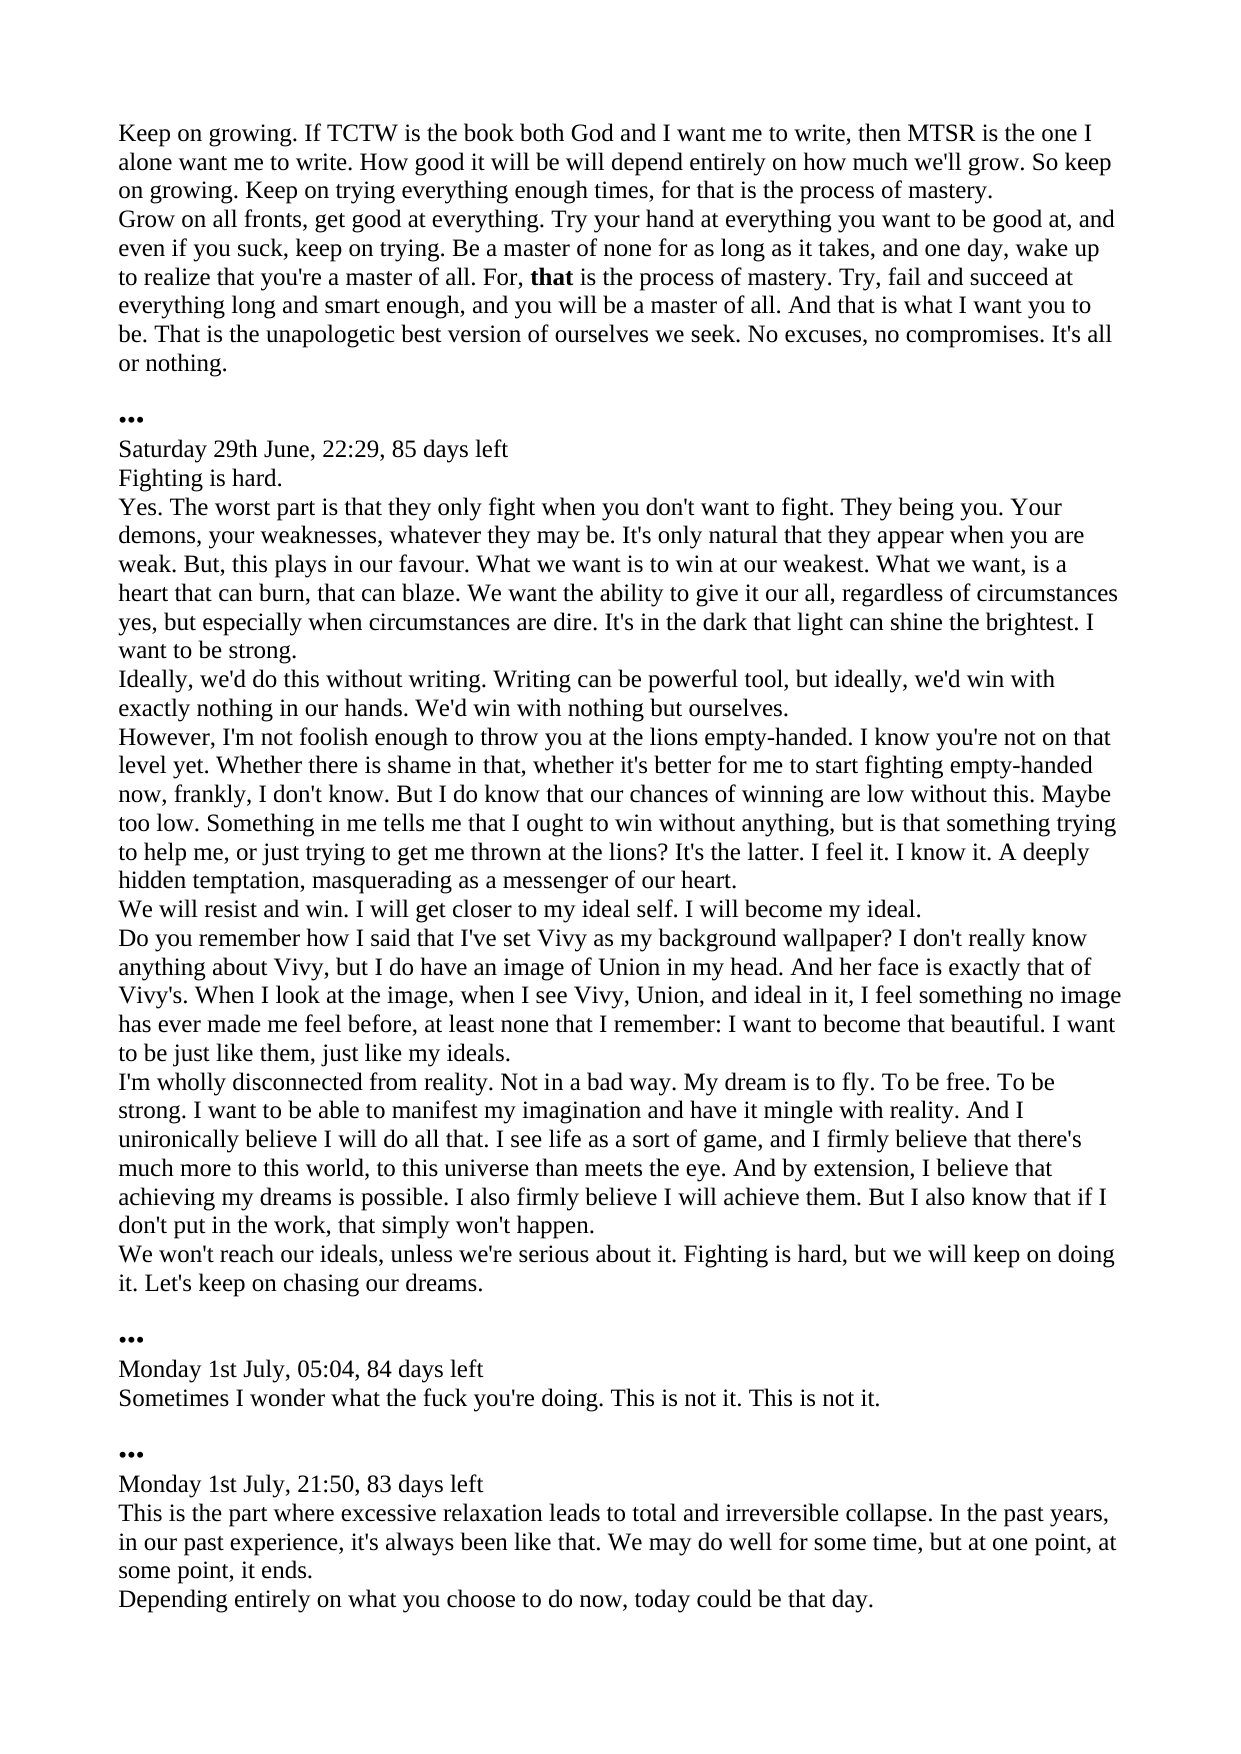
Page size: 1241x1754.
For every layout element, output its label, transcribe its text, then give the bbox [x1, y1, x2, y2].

text Do you remember how I said that I've set Vivy as my background wallpaper? I don't really know anything about Vivy, but I do have an image of Union in my head. And her face is exactly that of Vivy's. When I look at the image, when I see Vivy, Union, and ideal in it, I feel something no image has ever made me feel before, at least none that I remember: I want to become that beautiful. I want to be just like them, just like my ideals. [118, 923, 1122, 1067]
text Saturday 29th June, 22:29, 85 days left [118, 434, 1122, 463]
text ••• [118, 1441, 1122, 1469]
text However, I'm not foolish enough to throw you at the lions empty-handed. I know you're not on that level yet. Whether there is shame in that, whether it's better for me to start fighting empty-handed now, frankly, I don't know. But I do know that our chances of winning are low without this. Maybe too low. Something in me tells me that I ought to win without anything, but is that something trying to help me, or just trying to get me thrown at the lions? It's the latter. I feel it. I know it. A deeply hidden temptation, masquerading as a messenger of our heart. [118, 722, 1122, 894]
text Grow on all fronts, get good at everything. Try your hand at everything you want to be good at, and even if you suck, keep on trying. Be a master of none for as long as it takes, and one day, wake up to realize that you're a master of all. For, that is the process of mastery. Try, fail and succeed at everything long and smart enough, and you will be a master of all. And that is what I want you to be. That is the unapologetic best version of ourselves we seek. No excuses, no compromises. It's all or nothing. [118, 204, 1122, 377]
text Sometimes I wonder what the fuck you're doing. This is not it. This is not it. [118, 1383, 1122, 1412]
text ••• [118, 406, 1122, 434]
text This is the part where excessive relaxation leads to total and irreversible collapse. In the past years, in our past experience, it's always been like that. We may do well for some time, but at one point, at some point, it ends. [118, 1498, 1122, 1584]
text Monday 1st July, 21:50, 83 days left [118, 1469, 1122, 1498]
text ••• [118, 1326, 1122, 1354]
text I'm wholly disconnected from reality. Not in a bad way. My dream is to fly. To be free. To be strong. I want to be able to manifest my imagination and have it mingle with reality. And I unironically believe I will do all that. I see life as a sort of game, and I firmly believe that there's much more to this world, to this universe than meets the eye. And by extension, I believe that achieving my dreams is possible. I also firmly believe I will achieve them. But I also know that if I don't put in the work, that simply won't happen. [118, 1067, 1122, 1239]
text Depending entirely on what you choose to do now, today could be that day. [118, 1584, 1122, 1613]
text Fighting is hard. [118, 463, 1122, 492]
text We won't reach our ideals, unless we're serious about it. Fighting is hard, but we will keep on doing it. Let's keep on chasing our dreams. [118, 1239, 1122, 1297]
text Keep on growing. If TCTW is the book both God and I want me to write, then MTSR is the one I alone want me to write. How good it will be will depend entirely on how much we'll grow. So keep on growing. Keep on trying everything enough times, for that is the process of mastery. [118, 118, 1122, 204]
text We will resist and win. I will get closer to my ideal self. I will become my ideal. [118, 894, 1122, 923]
text Monday 1st July, 05:04, 84 days left [118, 1354, 1122, 1383]
text Yes. The worst part is that they only fight when you don't want to fight. They being you. Your demons, your weaknesses, whatever they may be. It's only natural that they appear when you are weak. But, this plays in our favour. What we want is to win at our weakest. What we want, is a heart that can burn, that can blaze. We want the ability to give it our all, regardless of circumstances yes, but especially when circumstances are dire. It's in the dark that light can shine the brightest. I want to be strong. [118, 492, 1122, 664]
text Ideally, we'd do this without writing. Writing can be powerful tool, but ideally, we'd win with exactly nothing in our hands. We'd win with nothing but ourselves. [118, 664, 1122, 722]
